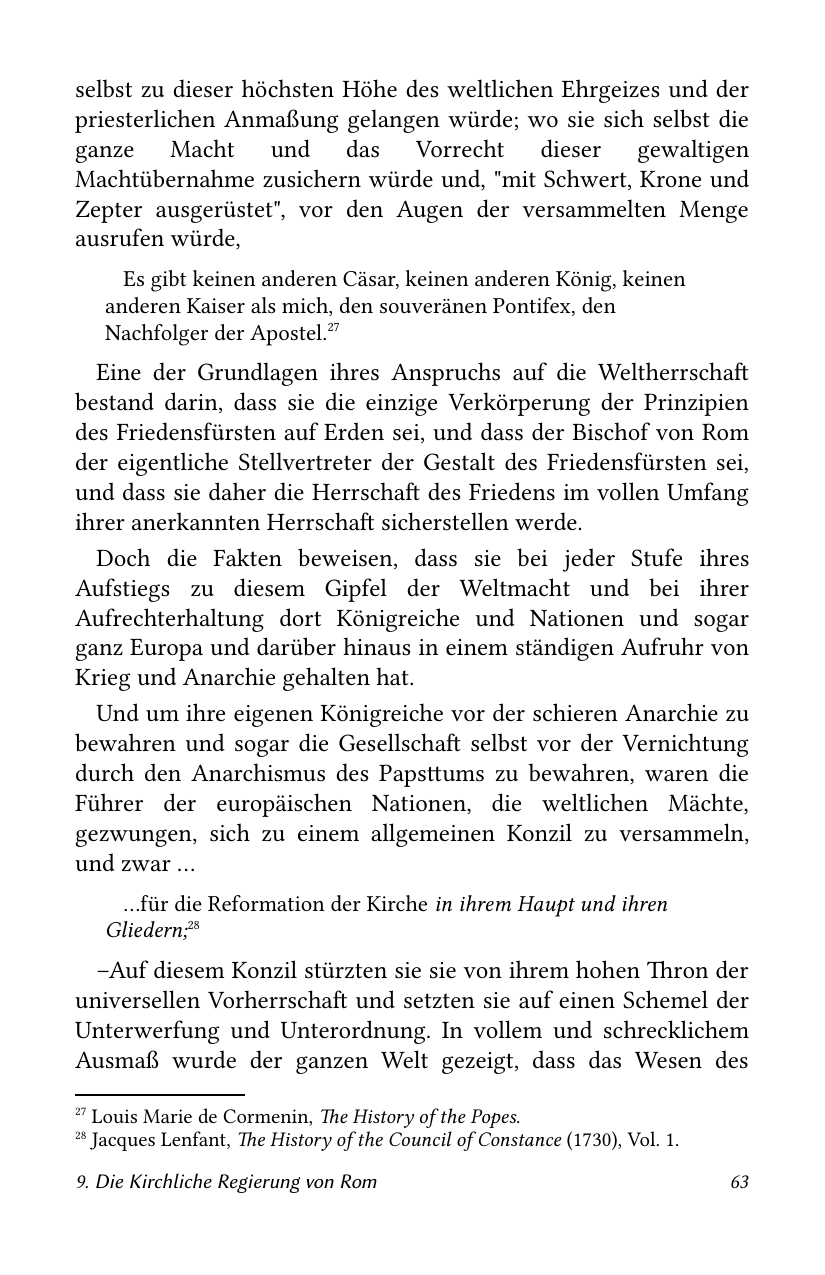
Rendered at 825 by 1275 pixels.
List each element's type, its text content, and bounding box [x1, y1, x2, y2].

text Louis Marie de Cormenin, The History of the Popes. [75, 1104, 750, 1128]
text selbst zu dieser höchsten Höhe des weltlichen Ehrgeizes und der priesterlichen Anmaßung gelangen würde; wo sie sich selbst die ganze Macht und das Vorrecht dieser gewaltigen Machtübernahme zusichern würde und, "mit Schwert, Krone und Zepter ausgerüstet", vor den Augen der versammelten Menge ausrufen würde, [75, 75, 750, 253]
text ...für die Reformation der Kirche in ihrem Haupt und ihren Gliedern; [105, 891, 720, 943]
text Eine der Grundlagen ihres Anspruchs auf die Weltherrschaft bestand darin, dass sie die einzige Verkörperung der Prinzipien des Friedensfürsten auf Erden sei, und dass der Bischof von Rom der eigentliche Stellvertreter der Gestalt des Friedensfürsten sei, und dass sie daher die Herrschaft des Friedens im vollen Umfang ihrer anerkannten Herrschaft sicherstellen werde. [75, 358, 750, 536]
text Doch die Fakten beweisen, dass sie bei jeder Stufe ihres Aufstiegs zu diesem Gipfel der Weltmacht und bei ihrer Aufrechterhaltung dort Königreiche und Nationen und sogar ganz Europa und darüber hinaus in einem ständigen Aufruhr von Krieg und Anarchie gehalten hat. [75, 544, 750, 692]
text Es gibt keinen anderen Cäsar, keinen anderen König, keinen anderen Kaiser als mich, den souveränen Pontifex, den Nachfolger der Apostel. [105, 266, 720, 346]
text Jacques Lenfant, The History of the Council of Constance (1730), Vol. 1. [75, 1128, 750, 1152]
text –Auf diesem Konzil stürzten sie sie von ihrem hohen Thron der universellen Vorherrschaft und setzten sie auf einen Schemel der Unterwerfung und Unterordnung. In vollem und schrecklichem Ausmaß wurde der ganzen Welt gezeigt, dass das Wesen des [75, 956, 750, 1074]
text Und um ihre eigenen Königreiche vor der schieren Anarchie zu bewahren und sogar die Gesellschaft selbst vor der Vernichtung durch den Anarchismus des Papsttums zu bewahren, waren die Führer der europäischen Nationen, die weltlichen Mächte, gezwungen, sich zu einem allgemeinen Konzil zu versammeln, und zwar … [75, 699, 750, 877]
